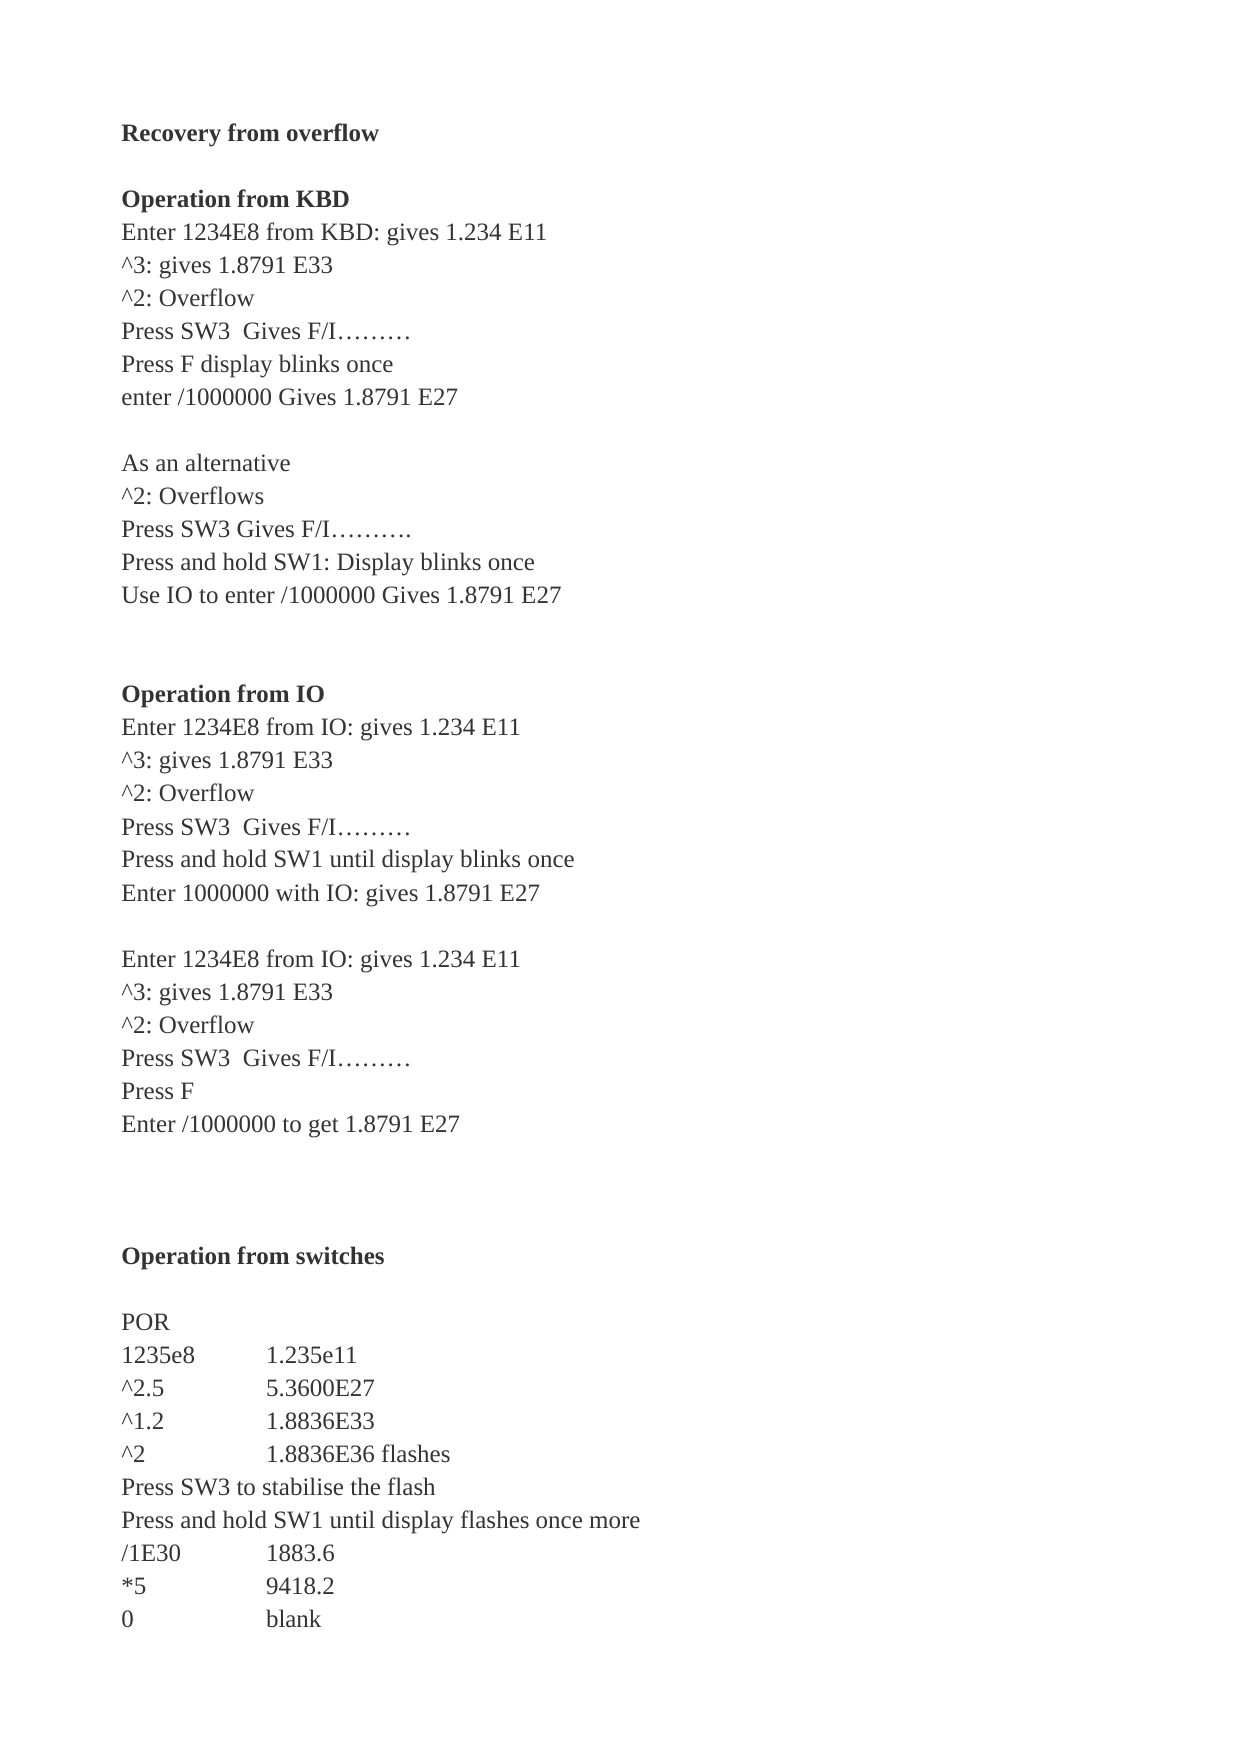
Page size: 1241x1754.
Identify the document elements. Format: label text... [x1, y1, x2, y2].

text Press and hold SW1: Display blinks once [119, 547, 1122, 576]
text Enter /1000000 to get 1.8791 E27 [119, 1109, 1122, 1137]
text 0 blank [119, 1604, 1122, 1633]
text Press and hold SW1 until display flashes once more [119, 1505, 1122, 1534]
text ^2: Overflows [119, 481, 1122, 510]
text Operation from KBD [119, 184, 1122, 213]
text Press SW3 Gives F/I……… [119, 812, 1122, 840]
text Press SW3 Gives F/I……… [119, 316, 1122, 345]
text /1E30 1883.6 [119, 1538, 1122, 1567]
text Use IO to enter /1000000 Gives 1.8791 E27 [119, 580, 1122, 609]
text enter /1000000 Gives 1.8791 E27 [119, 382, 1122, 411]
text POR [119, 1307, 1122, 1336]
text ^2.5 5.3600E27 [119, 1373, 1122, 1402]
text Press SW3 Gives F/I………. [119, 514, 1122, 543]
text Operation from switches [119, 1241, 1122, 1269]
text Press SW3 Gives F/I……… [119, 1043, 1122, 1071]
text ^3: gives 1.8791 E33 [119, 977, 1122, 1005]
text Enter 1000000 with IO: gives 1.8791 E27 [119, 878, 1122, 906]
text ^2: Overflow [119, 283, 1122, 312]
text Enter 1234E8 from KBD: gives 1.234 E11 [119, 217, 1122, 246]
text Press F display blinks once [119, 349, 1122, 378]
text ^3: gives 1.8791 E33 [119, 250, 1122, 279]
text 1235e8 1.235e11 [119, 1340, 1122, 1369]
text Enter 1234E8 from IO: gives 1.234 E11 [119, 944, 1122, 972]
text ^1.2 1.8836E33 [119, 1406, 1122, 1435]
text As an alternative [119, 448, 1122, 477]
text Press SW3 to stabilise the flash [119, 1472, 1122, 1501]
text ^2: Overflow [119, 778, 1122, 807]
text Enter 1234E8 from IO: gives 1.234 E11 [119, 712, 1122, 741]
text Recovery from overflow [119, 118, 1122, 147]
text Press and hold SW1 until display blinks once [119, 844, 1122, 873]
text ^2 1.8836E36 flashes [119, 1439, 1122, 1468]
text ^3: gives 1.8791 E33 [119, 746, 1122, 774]
text Press F [119, 1076, 1122, 1104]
text ^2: Overflow [119, 1010, 1122, 1038]
text *5 9418.2 [119, 1571, 1122, 1600]
text Operation from IO [119, 679, 1122, 708]
